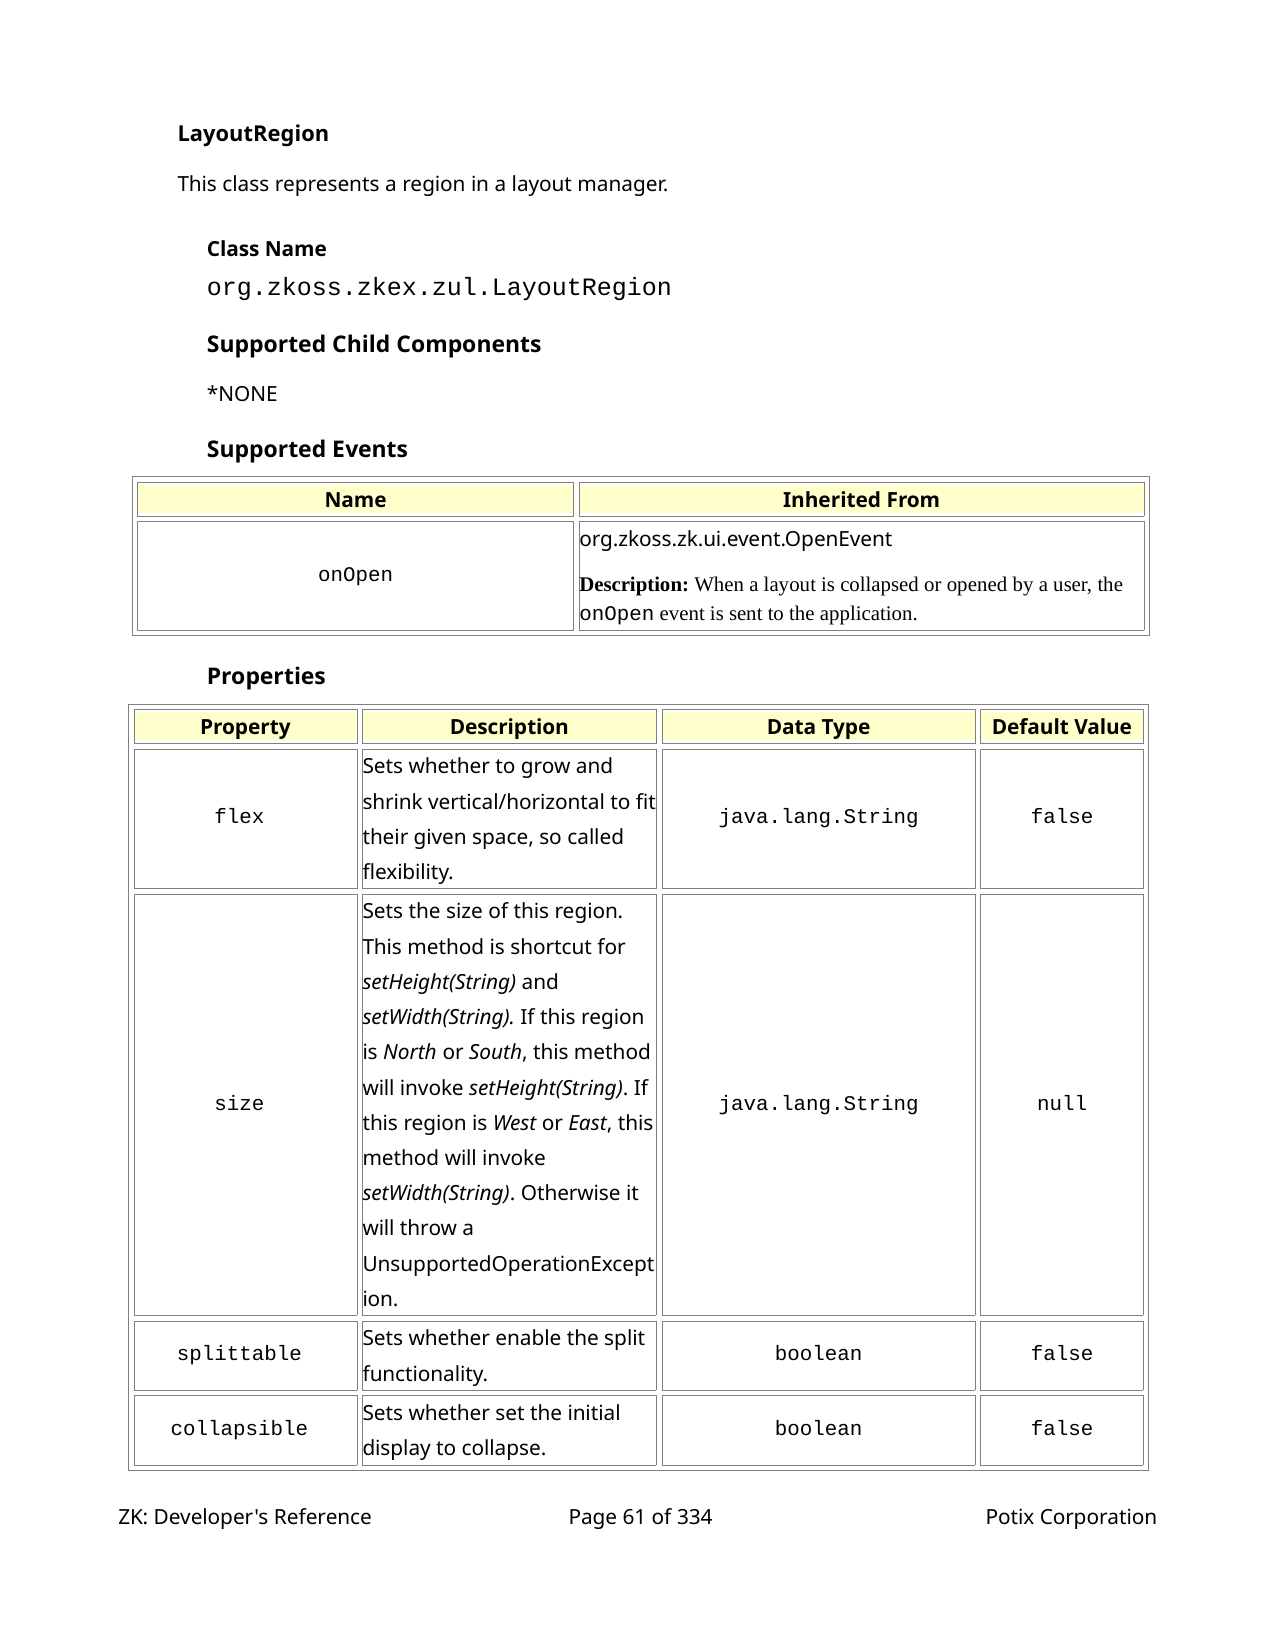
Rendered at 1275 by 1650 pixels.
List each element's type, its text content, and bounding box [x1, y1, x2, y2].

table_cell Sets the size of this region. This method is shortcut for setHeight(String) and setWidth(String). If this region is North or South, this method will invoke setHeight(String). If this region is West or East, this method will invoke setWidth(String). Otherwise it will throw a UnsupportedOperationException. [359, 888, 659, 1315]
table_cell size [131, 888, 359, 1315]
table_cell Sets whether to grow and shrink vertical/horizontal to fit their given space, so called flexibility. [359, 743, 659, 888]
table_cell boolean [659, 1390, 978, 1464]
subtitle Supported Events [207, 433, 1157, 464]
table_header Default Value [978, 705, 1146, 743]
table_cell null [978, 888, 1146, 1315]
subtitle LayoutRegion [177, 118, 1157, 148]
table_cell boolean [659, 1315, 978, 1390]
text org.zkoss.zkex.zul.LayoutRegion [207, 274, 1157, 302]
table_cell flex [131, 743, 359, 888]
subtitle Class Name [207, 234, 1157, 262]
table_header Property [131, 705, 359, 743]
table_cell onOpen [134, 516, 576, 629]
text This class represents a region in a layout manager. [177, 169, 1157, 197]
text *NONE [207, 379, 1157, 408]
table_header Data Type [659, 705, 978, 743]
subtitle Properties [207, 660, 1157, 691]
table_cell false [978, 743, 1146, 888]
table_header Name [134, 477, 576, 516]
table_cell Sets whether set the initial display to collapse. [359, 1390, 659, 1464]
table_cell java.lang.String [659, 888, 978, 1315]
table_header Inherited From [576, 477, 1147, 516]
table_cell java.lang.String [659, 743, 978, 888]
table_header Description [359, 705, 659, 743]
table_cell splittable [131, 1315, 359, 1390]
table_cell collapsible [131, 1390, 359, 1464]
table_cell org.zkoss.zk.ui.event.OpenEvent Description: When a layout is collapsed or opened by a user, the onOpen event is sent to the application. [576, 516, 1147, 629]
subtitle Supported Child Components [207, 327, 1157, 359]
table_cell false [978, 1315, 1146, 1390]
table_cell Sets whether enable the split functionality. [359, 1315, 659, 1390]
table_cell false [978, 1390, 1146, 1464]
